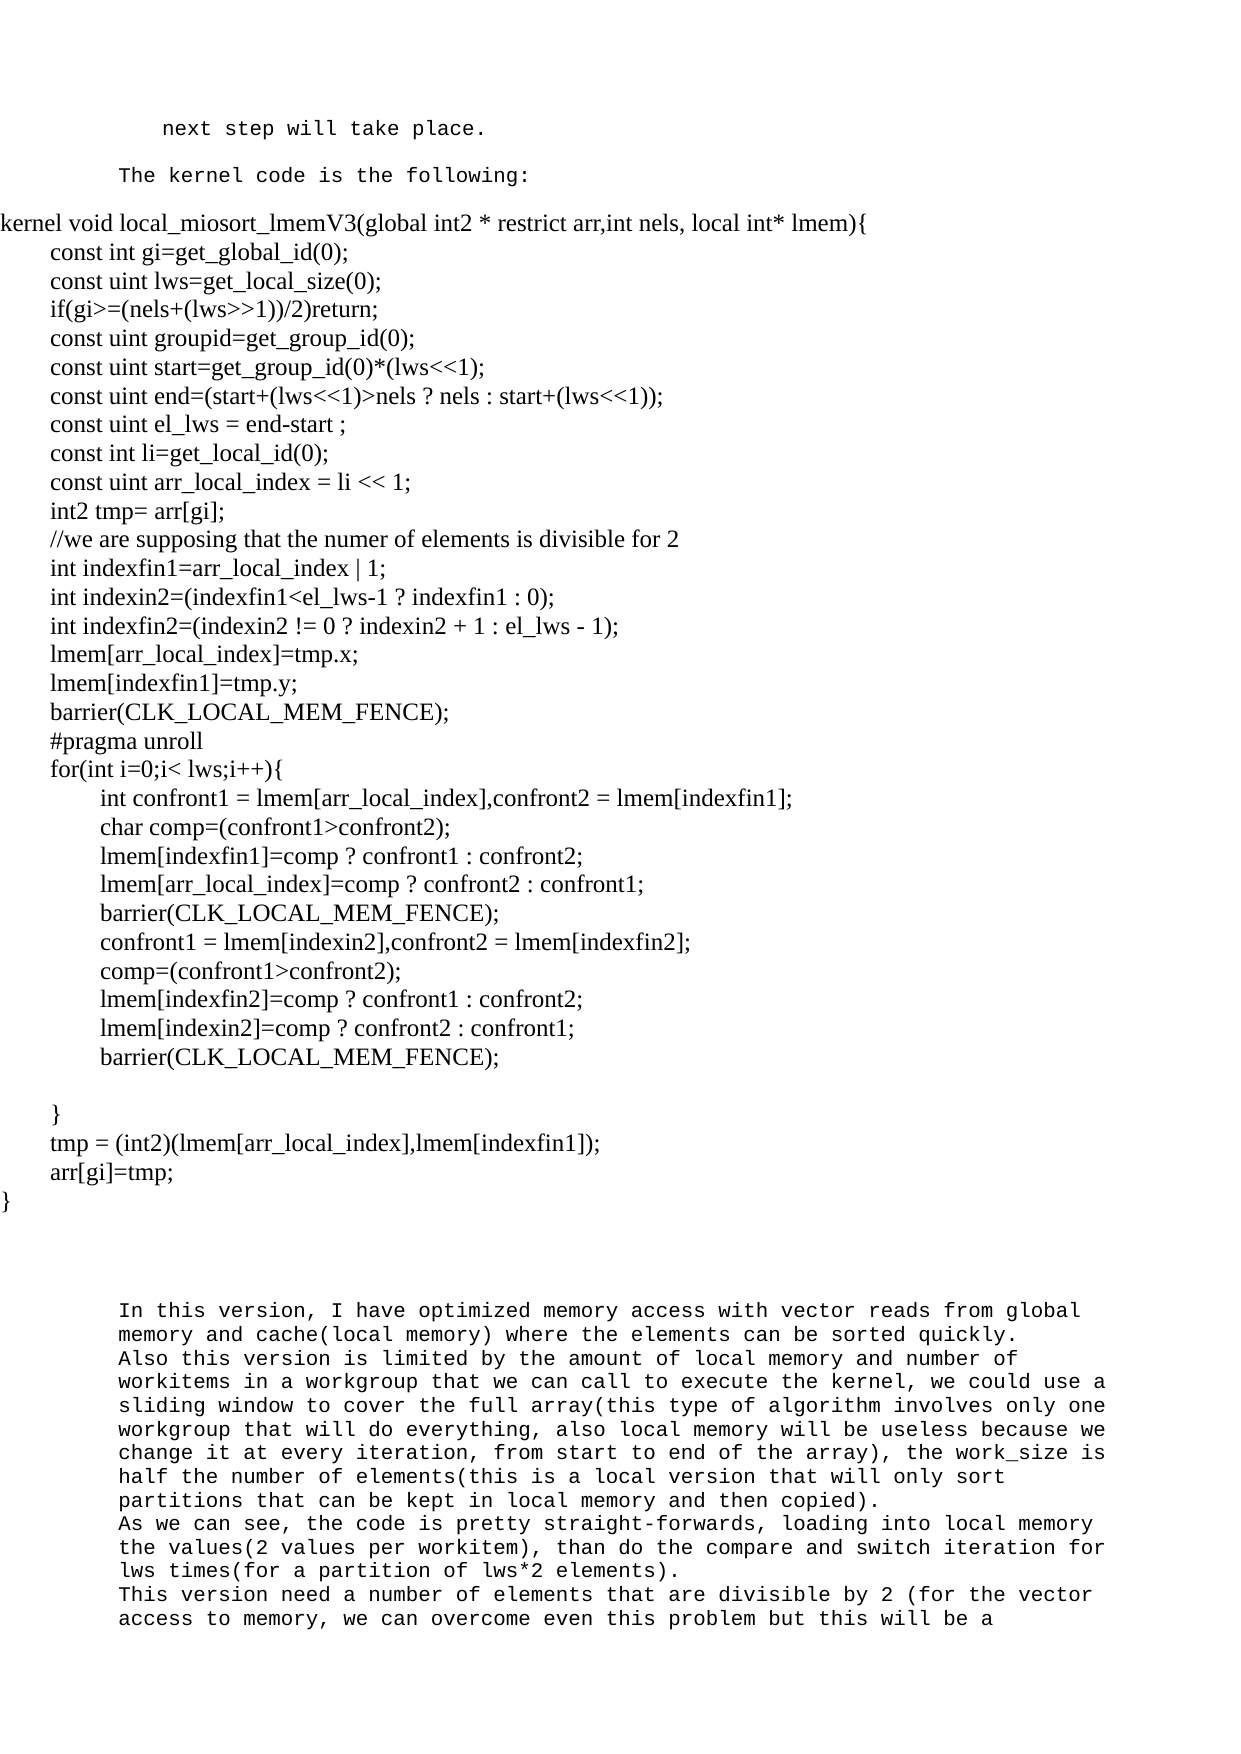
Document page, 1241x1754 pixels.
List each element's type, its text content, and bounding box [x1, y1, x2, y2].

text As we can see, the code is pretty straight-forwards, loading into local memory the values(2 values per workitem), than do the compare and switch iteration for lws times(for a partition of lws*2 elements). [118, 1513, 1122, 1584]
text The kernel code is the following: [118, 165, 1122, 189]
text This version need a number of elements that are divisible by 2 (for the vector access to memory, we can overcome even this problem but this will be a [118, 1584, 1122, 1631]
text In this version, I have optimized memory access with vector reads from global memory and cache(local memory) where the elements can be sorted quickly. [118, 1300, 1122, 1348]
text next step will take place. [118, 118, 1122, 142]
text Also this version is limited by the amount of local memory and number of workitems in a workgroup that we can call to execute the kernel, we could use a sliding window to cover the full array(this type of algorithm involves only one workgroup that will do everything, also local memory will be useless because we change it at every iteration, from start to end of the array), the work_size is half the number of elements(this is a local version that will only sort partitions that can be kept in local memory and then copied). [118, 1348, 1122, 1513]
